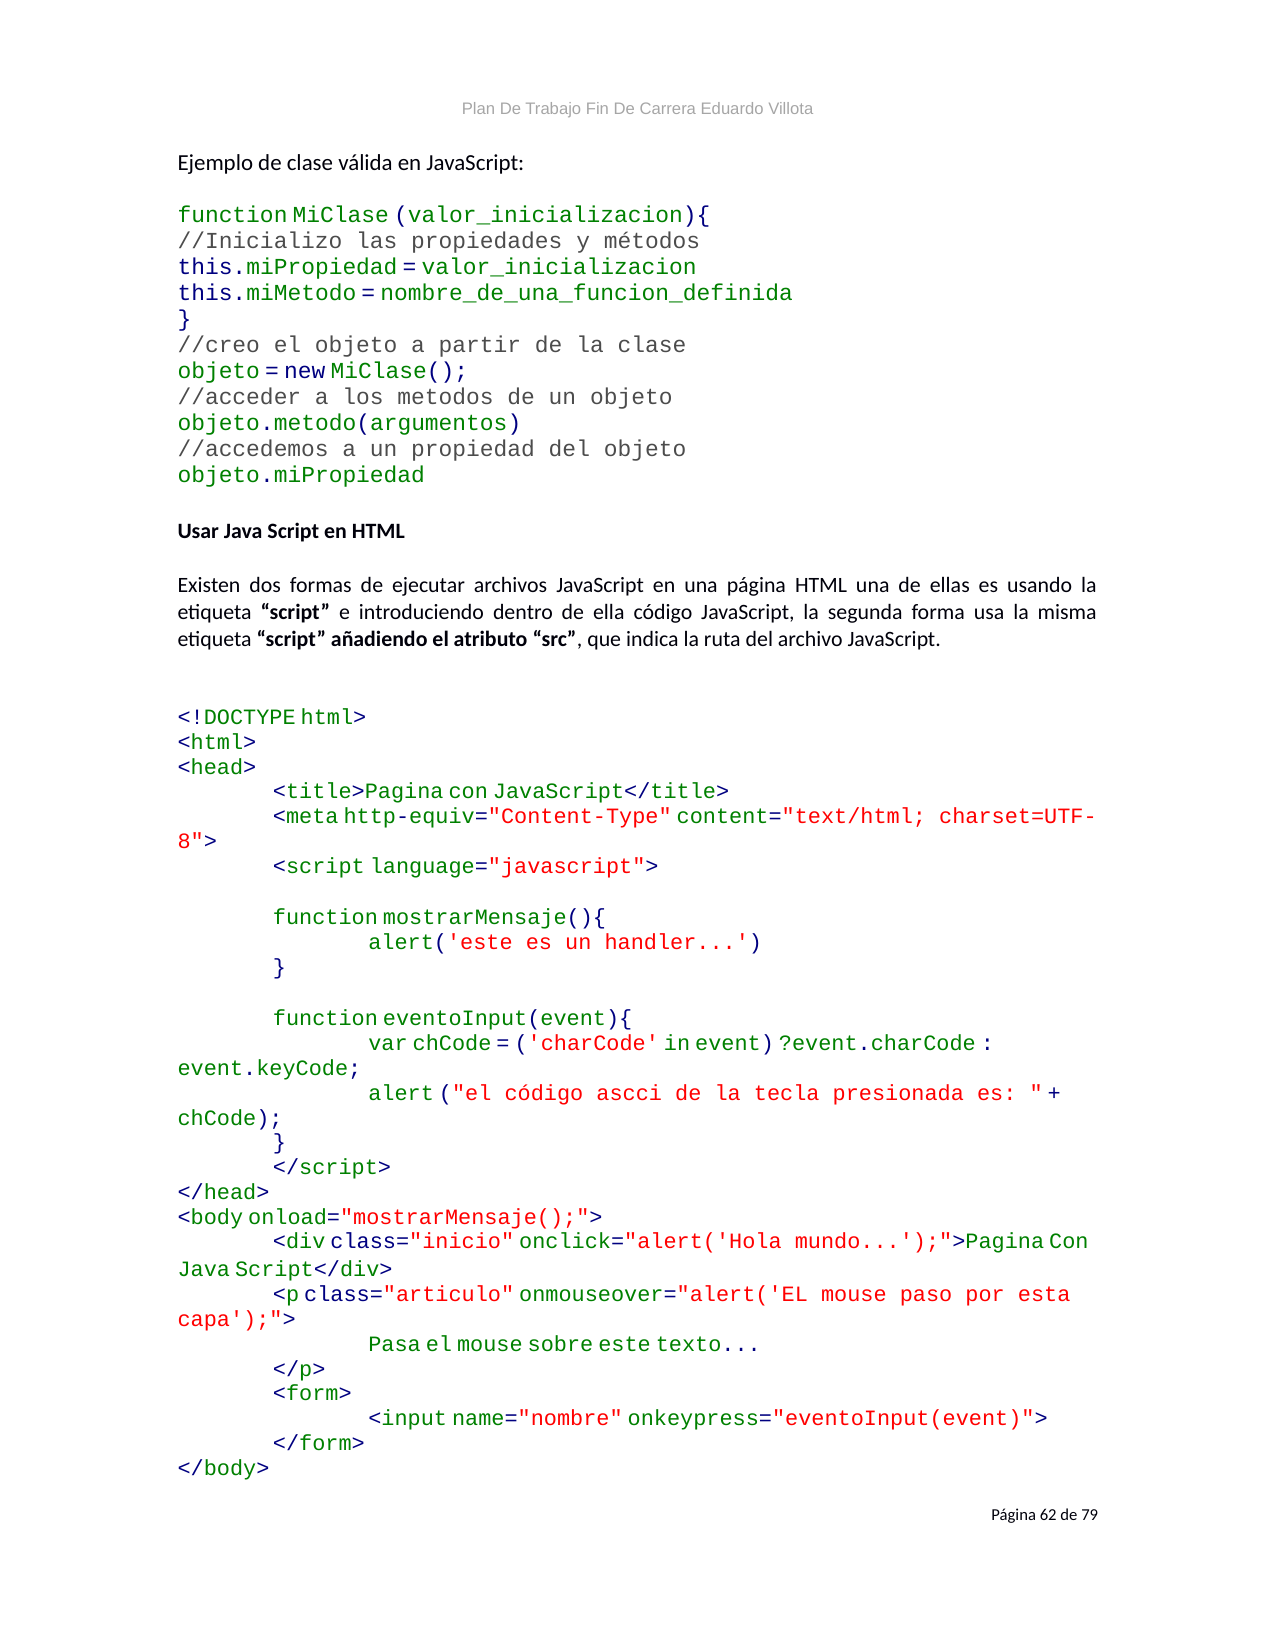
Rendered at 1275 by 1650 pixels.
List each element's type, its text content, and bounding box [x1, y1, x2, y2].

text Existen dos formas de ejecutar archivos JavaScript en una página HTML una de ellas es usando la etiqueta “script” e introduciendo dentro de ella código JavaScript, la segunda forma usa la misma etiqueta “script” añadiendo el atributo “src”, que indica la ruta del archivo JavaScript. [177, 572, 1098, 652]
text } [177, 1132, 1098, 1156]
text <p class="articulo" onmouseover="alert('EL mouse paso por esta capa');"> [177, 1283, 1098, 1333]
text this.miMetodo = nombre_de_una_funcion_definida [177, 281, 1098, 307]
text var chCode = ('charCode' in event) ?event.charCode : event.keyCode; [177, 1032, 1098, 1082]
text } [177, 956, 1098, 981]
text function mostrarMensaje(){ [177, 907, 1098, 931]
text </form> [177, 1432, 1098, 1457]
text <body onload="mostrarMensaje();"> [177, 1206, 1098, 1231]
text <script language="javascript"> [177, 855, 1098, 880]
text </script> [177, 1156, 1098, 1181]
text <form> [177, 1382, 1098, 1407]
text function MiClase (valor_inicializacion){ [177, 204, 1098, 229]
text <!DOCTYPE html> [177, 706, 1098, 731]
text <meta http-equiv="Content-Type" content="text/html; charset=UTF-8"> [177, 806, 1098, 855]
text //Inicializo las propiedades y métodos [177, 229, 1098, 256]
text <head> [177, 756, 1098, 781]
text </body> [177, 1457, 1098, 1482]
text </p> [177, 1358, 1098, 1382]
text //creo el objeto a partir de la clase [177, 333, 1098, 359]
text objeto = new MiClase(); [177, 359, 1098, 385]
text <html> [177, 731, 1098, 756]
text alert('este es un handler...') [177, 931, 1098, 956]
text Pasa el mouse sobre este texto... [177, 1333, 1098, 1358]
text alert ("el código ascci de la tecla presionada es: " + chCode); [177, 1082, 1098, 1132]
text <input name="nombre" onkeypress="eventoInput(event)"> [177, 1407, 1098, 1432]
text objeto.miPropiedad [177, 463, 1098, 489]
text Ejemplo de clase válida en JavaScript: [177, 148, 1098, 176]
text //accedemos a un propiedad del objeto [177, 437, 1098, 463]
text //acceder a los metodos de un objeto [177, 385, 1098, 411]
text function eventoInput(event){ [177, 1008, 1098, 1032]
text objeto.metodo(argumentos) [177, 411, 1098, 437]
text this.miPropiedad = valor_inicializacion [177, 256, 1098, 281]
text <div class="inicio" onclick="alert('Hola mundo...');">Pagina Con Java Script</div> [177, 1231, 1098, 1283]
text Usar Java Script en HTML [177, 517, 1098, 544]
text <title>Pagina con JavaScript</title> [177, 781, 1098, 806]
text } [177, 307, 1098, 333]
text </head> [177, 1181, 1098, 1206]
